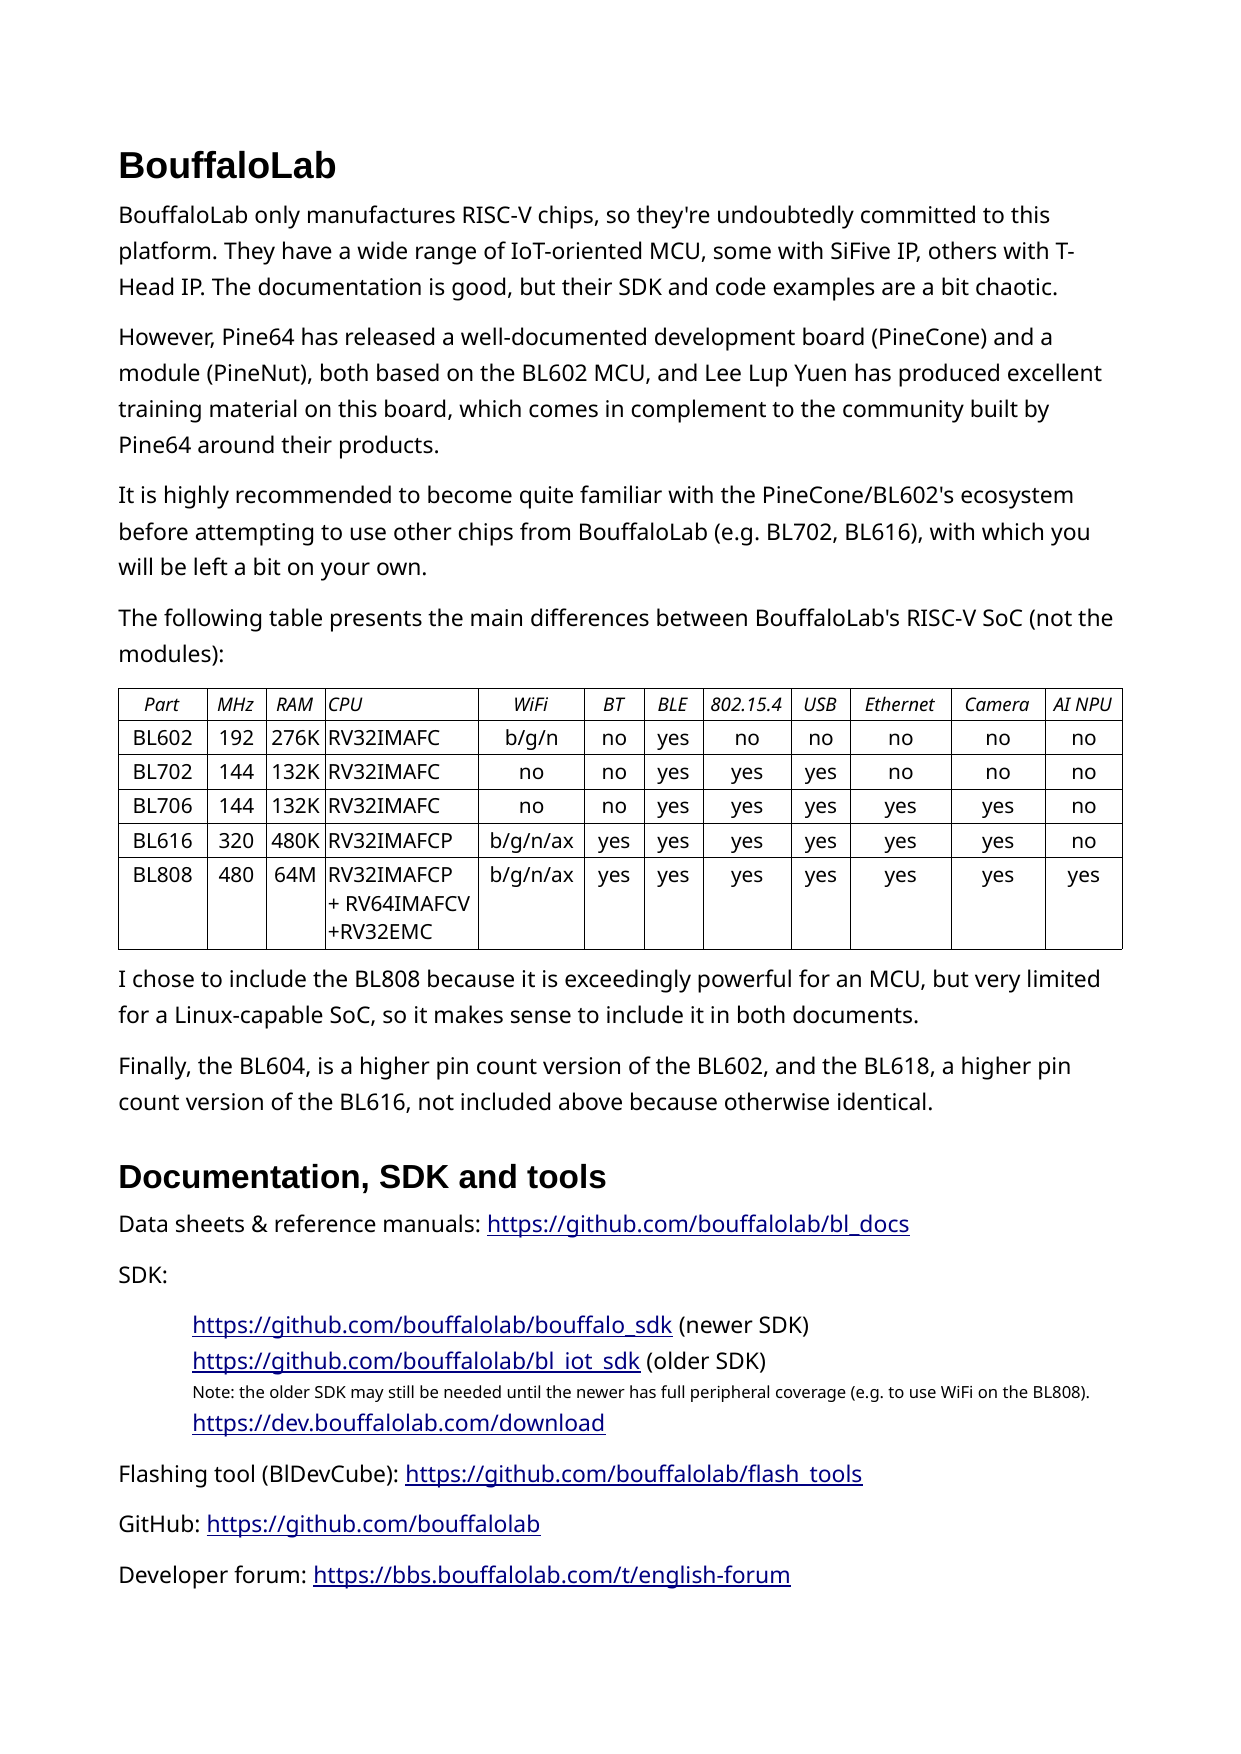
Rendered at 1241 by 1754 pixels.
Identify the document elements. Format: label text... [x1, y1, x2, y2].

table_cell yes [704, 824, 791, 857]
table_cell no [952, 721, 1045, 754]
table_cell yes [585, 858, 644, 948]
table_cell yes [952, 858, 1045, 948]
table_cell 276K [267, 721, 325, 754]
table_cell yes [851, 790, 951, 823]
text Data sheets & reference manuals: https://github.com/bouffalolab/bl_docs [118, 1208, 1122, 1239]
table_cell yes [851, 824, 951, 857]
subtitle Documentation, SDK and tools [118, 1157, 1122, 1196]
table_cell no [1046, 824, 1122, 857]
table_cell RV32IMAFC [326, 721, 478, 754]
table_cell yes [645, 755, 703, 788]
table_cell yes [645, 721, 703, 754]
table_cell no [704, 721, 791, 754]
text https://github.com/bouffalolab/bouffalo_sdk (newer SDK) [192, 1309, 1122, 1340]
table_cell yes [704, 858, 791, 948]
table_header BLE [645, 689, 703, 720]
table_cell BL808 [119, 858, 207, 948]
table_header AI NPU [1046, 689, 1122, 720]
table_cell BL702 [119, 755, 207, 788]
table_header Part [119, 689, 207, 720]
table_cell yes [792, 824, 850, 857]
table_cell no [1046, 790, 1122, 823]
table_cell 480 [208, 858, 266, 948]
table_cell yes [585, 824, 644, 857]
table_cell 192 [208, 721, 266, 754]
table_cell no [1046, 721, 1122, 754]
table_cell yes [704, 790, 791, 823]
table_cell no [1046, 755, 1122, 788]
table_cell b/g/n/ax [479, 824, 584, 857]
text GitHub: https://github.com/bouffalolab [118, 1508, 1122, 1539]
subtitle BouffaloLab [118, 143, 1122, 186]
table_cell yes [645, 790, 703, 823]
table_header 802.15.4 [704, 689, 791, 720]
table_cell RV32IMAFCP [326, 824, 478, 857]
table_cell no [585, 721, 644, 754]
text Developer forum: https://bbs.bouffalolab.com/t/english-forum [118, 1559, 1122, 1590]
text I chose to include the BL808 because it is exceedingly powerful for an MCU, but very limited for a Linux-capable SoC, so it makes sense to include it in both documents. [118, 963, 1122, 1031]
text The following table presents the main differences between BouffaloLab's RISC-V SoC (not the modules): [118, 602, 1122, 669]
text Finally, the BL604, is a higher pin count version of the BL602, and the BL618, a higher pin count version of the BL616, not included above because otherwise identical. [118, 1050, 1122, 1117]
table_header MHz [208, 689, 266, 720]
table_header WiFi [479, 689, 584, 720]
table_header Ethernet [851, 689, 951, 720]
text SDK: [118, 1259, 1122, 1290]
table_cell BL602 [119, 721, 207, 754]
table_cell yes [792, 858, 850, 948]
text Flashing tool (BlDevCube): https://github.com/bouffalolab/flash_tools [118, 1458, 1122, 1489]
text However, Pine64 has released a well-documented development board (PineCone) and a module (PineNut), both based on the BL602 MCU, and Lee Lup Yuen has produced excellent training material on this board, which comes in complement to the community built by Pine64 around their products. [118, 321, 1122, 460]
table_cell yes [645, 824, 703, 857]
text https://github.com/bouffalolab/bl_iot_sdk (older SDK) [192, 1345, 1122, 1376]
text https://dev.bouffalolab.com/download [192, 1407, 1122, 1438]
table_cell RV32IMAFCP + RV64IMAFCV +RV32EMC [326, 858, 478, 948]
table_cell yes [952, 790, 1045, 823]
table_header BT [585, 689, 644, 720]
table_cell 144 [208, 755, 266, 788]
table_cell no [851, 721, 951, 754]
table_cell yes [851, 858, 951, 948]
table_cell BL706 [119, 790, 207, 823]
table_cell 144 [208, 790, 266, 823]
table_cell 320 [208, 824, 266, 857]
table_cell 132K [267, 755, 325, 788]
table_cell yes [645, 858, 703, 948]
table_cell 480K [267, 824, 325, 857]
table_header Camera [952, 689, 1045, 720]
table_cell yes [952, 824, 1045, 857]
table_cell no [851, 755, 951, 788]
table_header USB [792, 689, 850, 720]
table_header CPU [326, 689, 478, 720]
table_cell 64M [267, 858, 325, 948]
table_cell no [479, 755, 584, 788]
text BouffaloLab only manufactures RISC-V chips, so they're undoubtedly committed to this platform. They have a wide range of IoT-oriented MCU, some with SiFive IP, others with T-Head IP. The documentation is good, but their SDK and code examples are a bit chaotic. [118, 199, 1122, 302]
table_cell no [585, 790, 644, 823]
table_cell RV32IMAFC [326, 790, 478, 823]
table_cell yes [792, 790, 850, 823]
table_cell BL616 [119, 824, 207, 857]
text Note: the older SDK may still be needed until the newer has full peripheral coverage (e.g. to use WiFi on the BL808). [192, 1381, 1122, 1404]
table_cell b/g/n [479, 721, 584, 754]
table_header RAM [267, 689, 325, 720]
table_cell yes [792, 755, 850, 788]
table_cell 132K [267, 790, 325, 823]
table_cell b/g/n/ax [479, 858, 584, 948]
table_cell yes [1046, 858, 1122, 948]
table_cell no [952, 755, 1045, 788]
table_cell RV32IMAFC [326, 755, 478, 788]
table_cell no [792, 721, 850, 754]
table_cell no [479, 790, 584, 823]
text It is highly recommended to become quite familiar with the PineCone/BL602's ecosystem before attempting to use other chips from BouffaloLab (e.g. BL702, BL616), with which you will be left a bit on your own. [118, 479, 1122, 583]
table_cell no [585, 755, 644, 788]
table_cell yes [704, 755, 791, 788]
